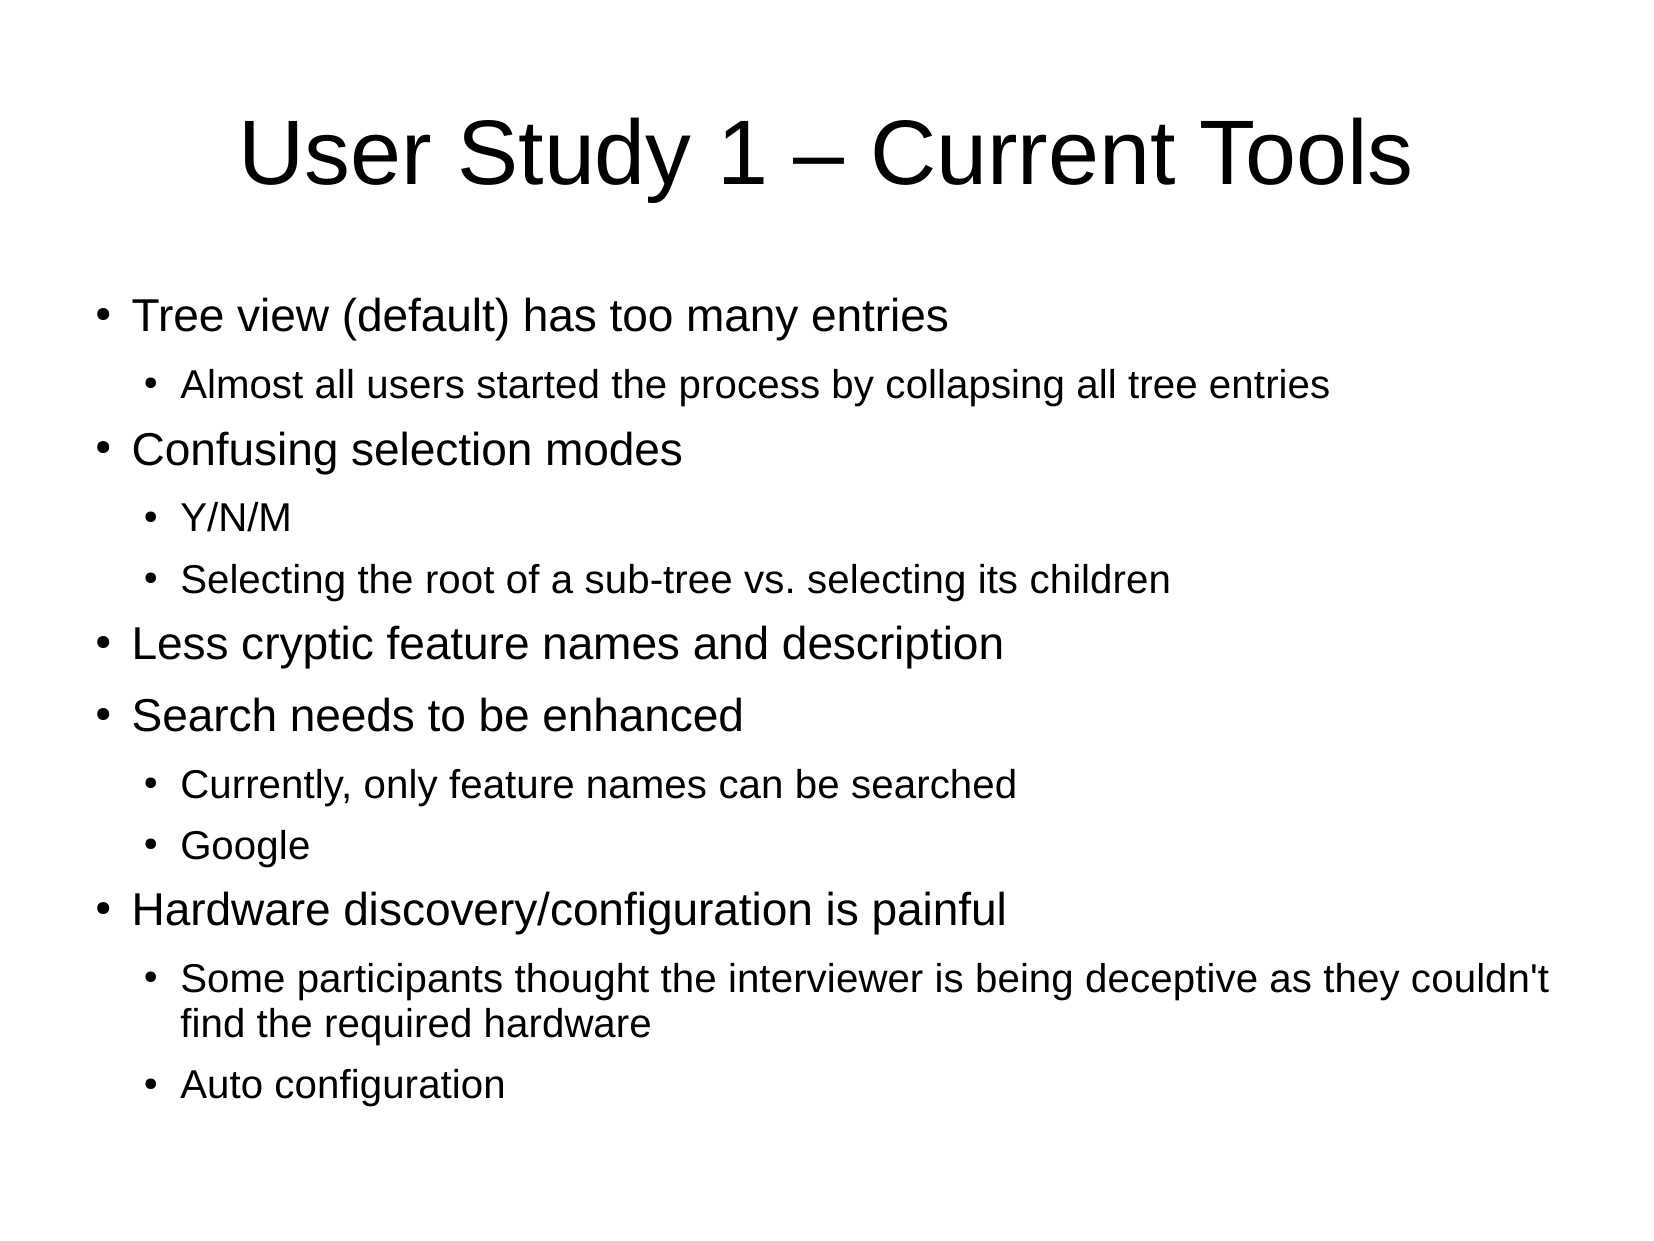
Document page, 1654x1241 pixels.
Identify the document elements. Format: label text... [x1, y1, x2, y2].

title User Study 1 – Current Tools [82, 49, 1571, 257]
list Tree view (default) has too many entries Almost all users started the process by collapsing all tree entries Confusing selection modes Y/N/M Selecting the root of a sub-tree vs. selecting its children Less cryptic feature names and description Search needs to be enhanced Currently, only feature names can be searched Google Hardware discovery/configuration is painful Some participants thought the interviewer is being deceptive as they couldn't find the required hardware Auto configuration [82, 290, 1571, 1109]
